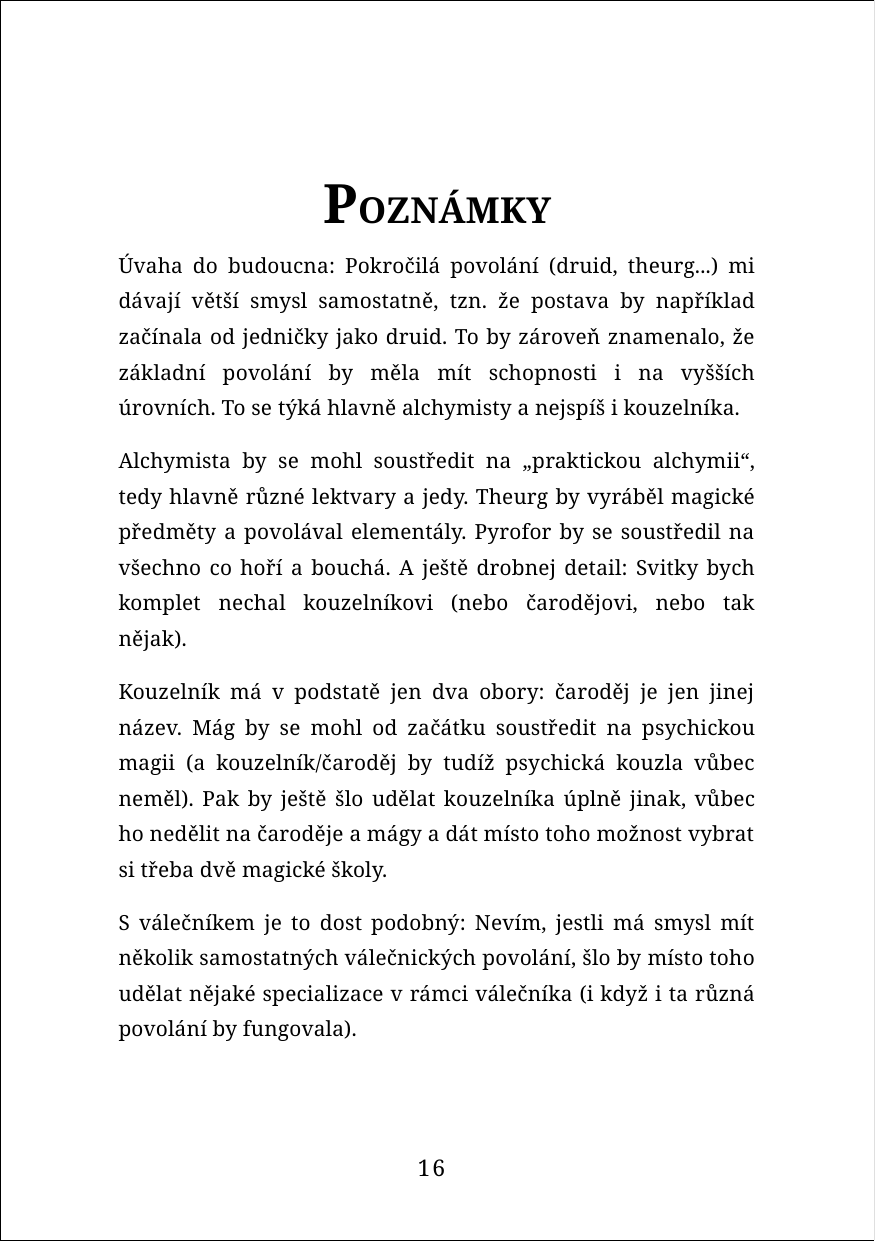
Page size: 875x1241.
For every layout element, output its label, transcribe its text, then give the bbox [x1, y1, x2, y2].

text Alchymista by se mohl soustředit na „praktickou alchymii“, tedy hlavně různé lektvary a jedy. Theurg by vyráběl magické předměty a povolával elementály. Pyrofor by se soustředil na všechno co hoří a bouchá. A ještě drobnej detail: Svitky bych komplet nechal kouzelníkovi (nebo čarodějovi, nebo tak nějak). [118, 446, 756, 652]
subtitle Poznámky [118, 166, 756, 239]
text S válečníkem je to dost podobný: Nevím, jestli má smysl mít několik samostatných válečnických povolání, šlo by místo toho udělat nějaké specializace v rámci válečníka (i když i ta různá povolání by fungovala). [118, 908, 756, 1043]
text Kouzelník má v podstatě jen dva obory: čaroděj je jen jinej název. Mág by se mohl od začátku soustředit na psychickou magii (a kouzelník/čaroděj by tudíž psychická kouzla vůbec neměl). Pak by ještě šlo udělat kouzelníka úplně jinak, vůbec ho nedělit na čaroděje a mágy a dát místo toho možnost vybrat si třeba dvě magické školy. [118, 677, 756, 883]
text Úvaha do budoucna: Pokročilá povolání (druid, theurg...) mi dávají větší smysl samostatně, tzn. že postava by například začínala od jedničky jako druid. To by zároveň znamenalo, že základní povolání by měla mít schopnosti i na vyšších úrovních. To se týká hlavně alchymisty a nejspíš i kouzelníka. [118, 251, 756, 422]
